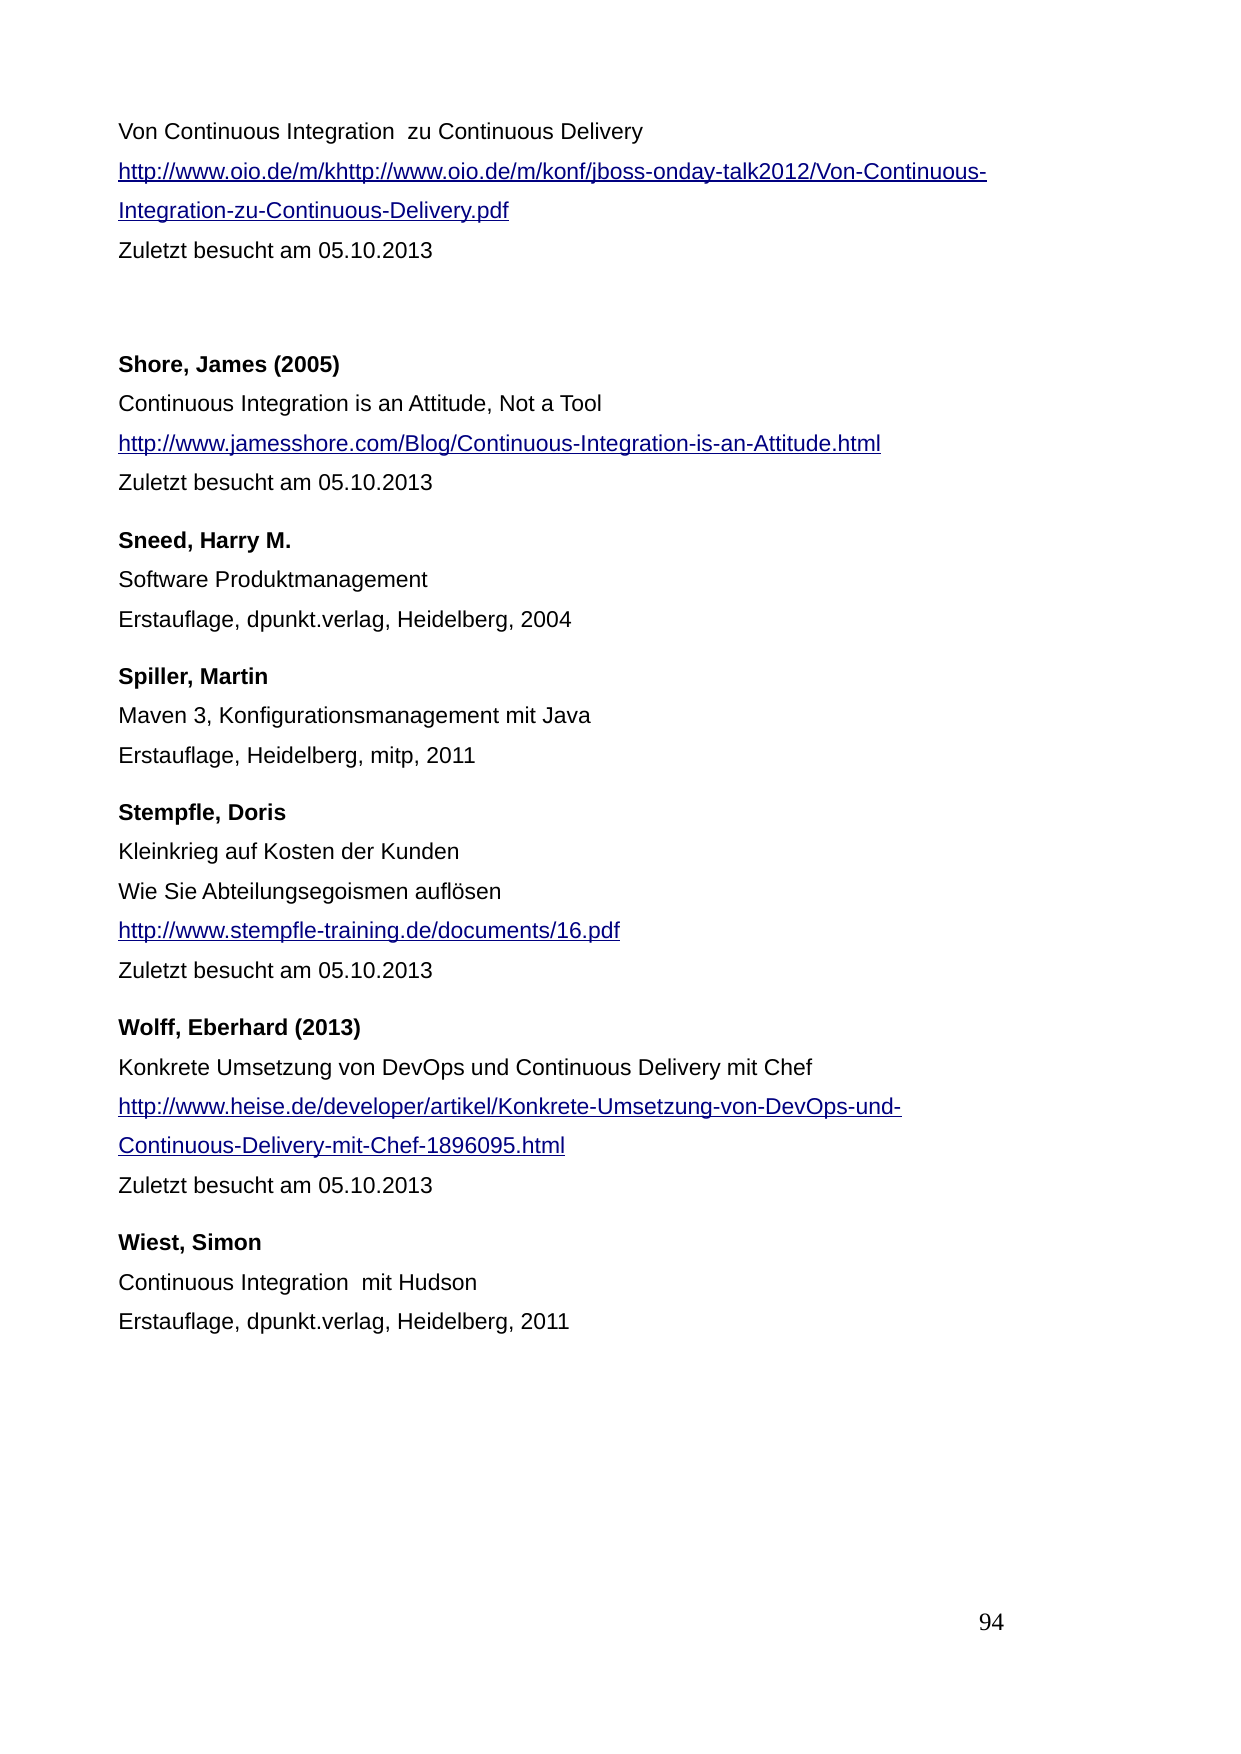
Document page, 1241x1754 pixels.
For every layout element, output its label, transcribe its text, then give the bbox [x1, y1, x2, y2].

text Wiest, Simon Continuous Integration mit Hudson Erstauflage, dpunkt.verlag, Heidelberg, 2011 [118, 1229, 1004, 1334]
text Stempfle, Doris Kleinkrieg auf Kosten der Kunden Wie Sie Abteilungsegoismen auflösen http://www.stempfle-training.de/documents/16.pdf Zuletzt besucht am 05.10.2013 [118, 799, 1004, 983]
text Wolff, Eberhard (2013) Konkrete Umsetzung von DevOps und Continuous Delivery mit Chef http://www.heise.de/developer/artikel/Konkrete-Umsetzung-von-DevOps-und-Continuous-Delivery-mit-Chef-1896095.html Zuletzt besucht am 05.10.2013 [118, 1014, 1004, 1198]
text Shore, James (2005) Continuous Integration is an Attitude, Not a Tool http://www.jamesshore.com/Blog/Continuous-Integration-is-an-Attitude.html Zuletzt besucht am 05.10.2013 [118, 351, 1004, 496]
text Von Continuous Integration zu Continuous Delivery http://www.oio.de/m/khttp://www.oio.de/m/konf/jboss-onday-talk2012/Von-Continuous-Integration-zu-Continuous-Delivery.pdf Zuletzt besucht am 05.10.2013 [118, 118, 1004, 263]
text Sneed, Harry M. Software Produktmanagement Erstauflage, dpunkt.verlag, Heidelberg, 2004 [118, 527, 1004, 632]
text Spiller, Martin Maven 3, Konfigurationsmanagement mit Java Erstauflage, Heidelberg, mitp, 2011 [118, 663, 1004, 768]
